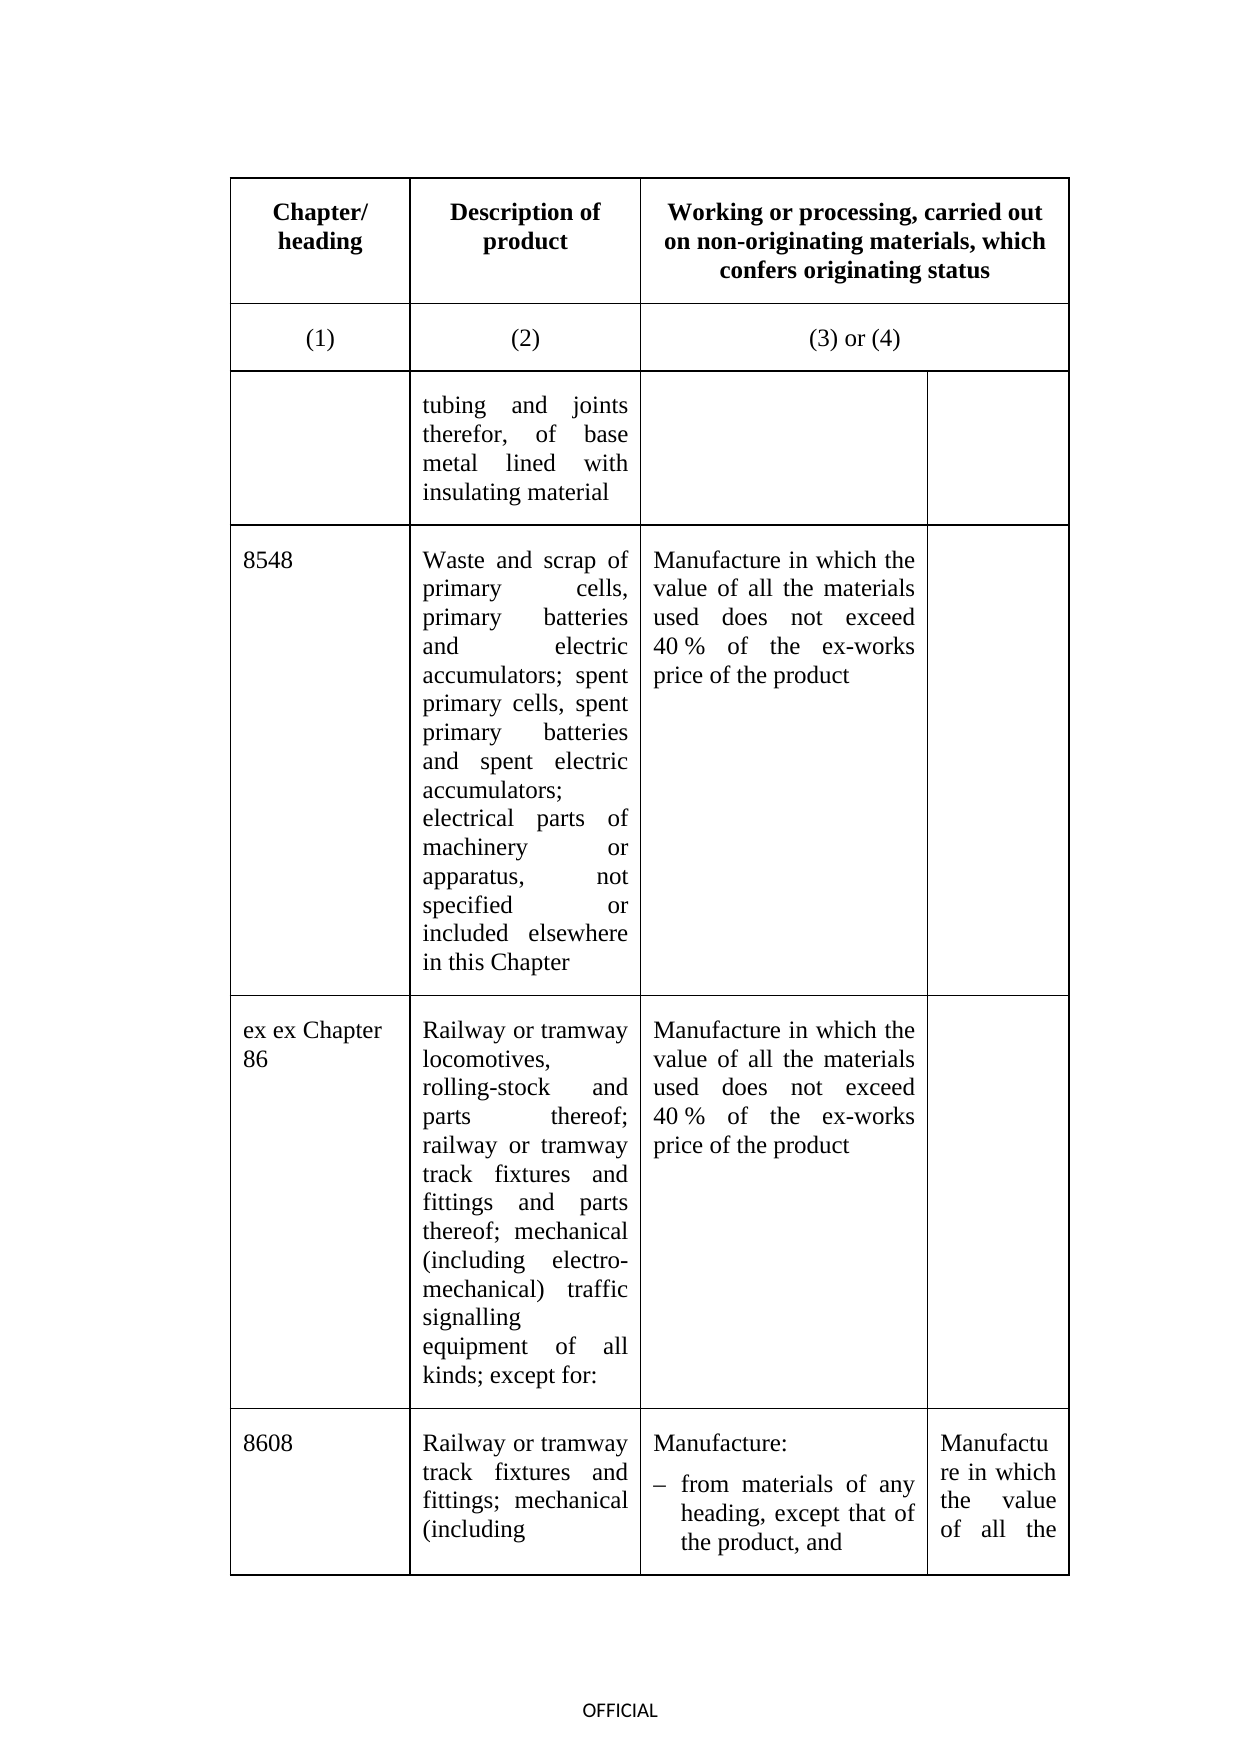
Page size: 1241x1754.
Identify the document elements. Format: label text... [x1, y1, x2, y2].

table_cell Waste and scrap of primary cells, primary batteries and electric accumulators; spent primary cells, spent primary batteries and spent electric accumulators; electrical parts of machinery or apparatus, not specified or included elsewhere in this Chapter [411, 526, 640, 995]
table_cell Railway or tramway track fixtures and fittings; mechanical (including [411, 1409, 640, 1574]
table_header – [653, 1463, 681, 1562]
table_cell Manufacture in which the value of all the materials used does not exceed 40 % of the ex-works price of the product [641, 996, 927, 1407]
table_cell (3) or (4) [641, 304, 1068, 370]
table_cell (2) [411, 304, 640, 370]
table_cell Manufacture in which the value of all the [928, 1409, 1068, 1574]
table_cell ex ex Chapter 86 [231, 996, 409, 1407]
table_cell [928, 526, 1068, 995]
table_cell [928, 372, 1068, 524]
table_header from materials of any heading, except that of the product, and [681, 1463, 915, 1562]
table_cell 8608 [231, 1409, 409, 1574]
table_cell (1) [231, 304, 409, 370]
table_cell 8548 [231, 526, 409, 995]
table_cell [641, 372, 927, 524]
table_cell Manufacture in which the value of all the materials used does not exceed 40 % of the ex-works price of the product [641, 526, 927, 995]
table_header Working or processing, carried out on non-originating materials, which confers originating status [641, 179, 1068, 302]
table_cell Manufacture: [641, 1409, 927, 1574]
table_cell tubing and joints therefor, of base metal lined with insulating material [411, 372, 640, 524]
table_cell [928, 996, 1068, 1407]
table_header Chapter/ heading [231, 179, 409, 302]
table_cell Railway or tramway locomotives, rolling-stock and parts thereof; railway or tramway track fixtures and fittings and parts thereof; mechanical (including electro-mechanical) traffic signalling equipment of all kinds; except for: [411, 996, 640, 1407]
table_cell [231, 372, 409, 524]
table_header Description of product [411, 179, 640, 302]
